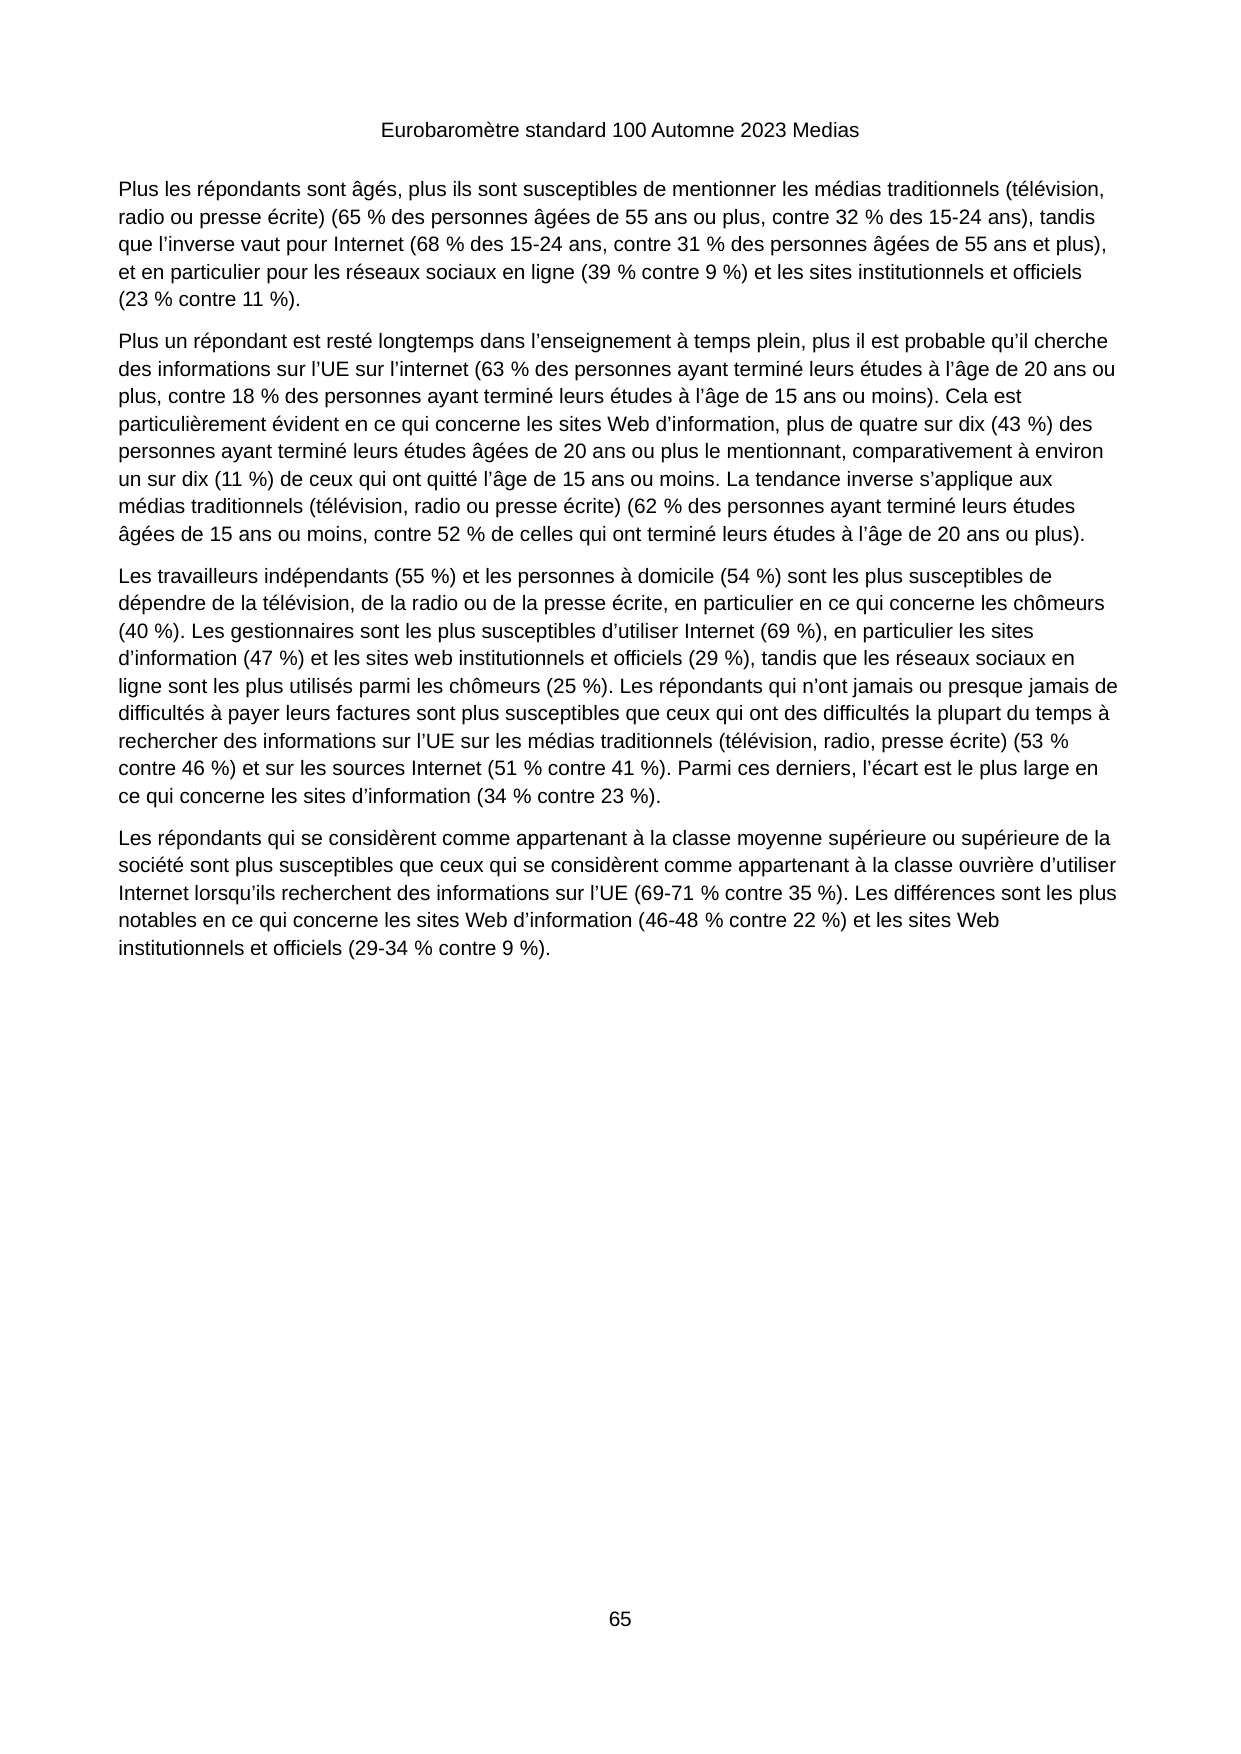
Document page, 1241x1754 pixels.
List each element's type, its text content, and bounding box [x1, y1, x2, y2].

text Les travailleurs indépendants (55 %) et les personnes à domicile (54 %) sont les plus susceptibles de dépendre de la télévision, de la radio ou de la presse écrite, en particulier en ce qui concerne les chômeurs (40 %). Les gestionnaires sont les plus susceptibles d’utiliser Internet (69 %), en particulier les sites d’information (47 %) et les sites web institutionnels et officiels (29 %), tandis que les réseaux sociaux en ligne sont les plus utilisés parmi les chômeurs (25 %). Les répondants qui n’ont jamais ou presque jamais de difficultés à payer leurs factures sont plus susceptibles que ceux qui ont des difficultés la plupart du temps à rechercher des informations sur l’UE sur les médias traditionnels (télévision, radio, presse écrite) (53 % contre 46 %) et sur les sources Internet (51 % contre 41 %). Parmi ces derniers, l’écart est le plus large en ce qui concerne les sites d’information (34 % contre 23 %). [118, 564, 1122, 808]
text Plus les répondants sont âgés, plus ils sont susceptibles de mentionner les médias traditionnels (télévision, radio ou presse écrite) (65 % des personnes âgées de 55 ans ou plus, contre 32 % des 15-24 ans), tandis que l’inverse vaut pour Internet (68 % des 15-24 ans, contre 31 % des personnes âgées de 55 ans et plus), et en particulier pour les réseaux sociaux en ligne (39 % contre 9 %) et les sites institutionnels et officiels (23 % contre 11 %). [118, 177, 1122, 311]
text Les répondants qui se considèrent comme appartenant à la classe moyenne supérieure ou supérieure de la société sont plus susceptibles que ceux qui se considèrent comme appartenant à la classe ouvrière d’utiliser Internet lorsqu’ils recherchent des informations sur l’UE (69-71 % contre 35 %). Les différences sont les plus notables en ce qui concerne les sites Web d’information (46-48 % contre 22 %) et les sites Web institutionnels et officiels (29-34 % contre 9 %). [118, 826, 1122, 960]
text Plus un répondant est resté longtemps dans l’enseignement à temps plein, plus il est probable qu’il cherche des informations sur l’UE sur l’internet (63 % des personnes ayant terminé leurs études à l’âge de 20 ans ou plus, contre 18 % des personnes ayant terminé leurs études à l’âge de 15 ans ou moins). Cela est particulièrement évident en ce qui concerne les sites Web d’information, plus de quatre sur dix (43 %) des personnes ayant terminé leurs études âgées de 20 ans ou plus le mentionnant, comparativement à environ un sur dix (11 %) de ceux qui ont quitté l’âge de 15 ans ou moins. La tendance inverse s’applique aux médias traditionnels (télévision, radio ou presse écrite) (62 % des personnes ayant terminé leurs études âgées de 15 ans ou moins, contre 52 % de celles qui ont terminé leurs études à l’âge de 20 ans ou plus). [118, 329, 1122, 546]
